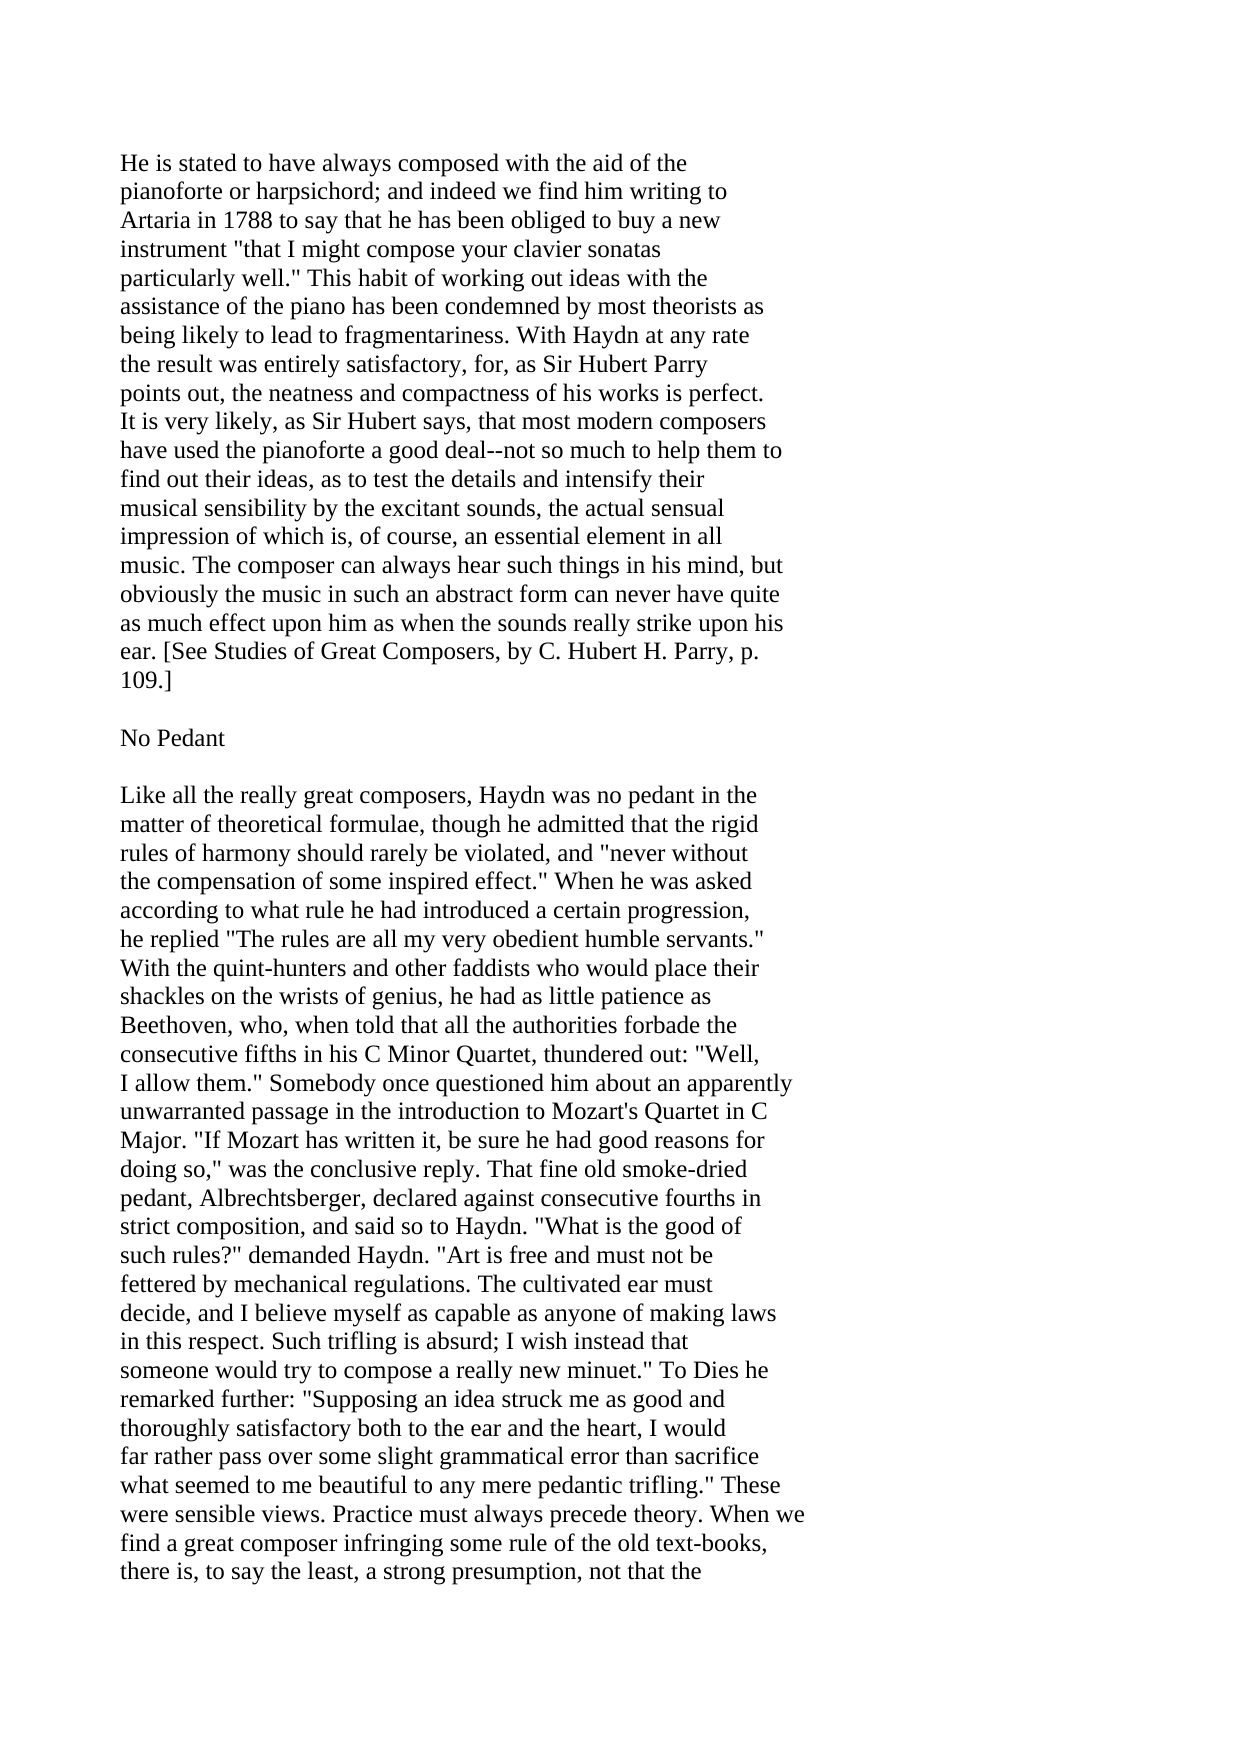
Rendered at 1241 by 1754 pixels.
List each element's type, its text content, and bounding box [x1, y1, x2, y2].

text Major. "If Mozart has written it, be sure he had good reasons for [120, 1125, 1120, 1154]
text I allow them." Somebody once questioned him about an apparently [120, 1068, 1120, 1096]
text 109.] [120, 665, 1120, 694]
text With the quint-hunters and other faddists who would place their [120, 953, 1120, 981]
text assistance of the piano has been condemned by most theorists as [120, 291, 1120, 320]
text unwarranted passage in the introduction to Mozart's Quartet in C [120, 1096, 1120, 1125]
text It is very likely, as Sir Hubert says, that most modern composers [120, 406, 1120, 435]
text find out their ideas, as to test the details and intensify their [120, 464, 1120, 493]
text music. The composer can always hear such things in his mind, but [120, 550, 1120, 579]
text consecutive fifths in his C Minor Quartet, thundered out: "Well, [120, 1039, 1120, 1068]
text there is, to say the least, a strong presumption, not that the [120, 1556, 1120, 1585]
text He is stated to have always composed with the aid of the [120, 148, 1120, 176]
text rules of harmony should rarely be violated, and "never without [120, 838, 1120, 866]
text were sensible views. Practice must always precede theory. When we [120, 1499, 1120, 1528]
text far rather pass over some slight grammatical error than sacrifice [120, 1441, 1120, 1470]
text what seemed to me beautiful to any mere pedantic trifling." These [120, 1470, 1120, 1499]
text find a great composer infringing some rule of the old text-books, [120, 1528, 1120, 1556]
text pedant, Albrechtsberger, declared against consecutive fourths in [120, 1183, 1120, 1211]
text he replied "The rules are all my very obedient humble servants." [120, 924, 1120, 953]
text particularly well." This habit of working out ideas with the [120, 263, 1120, 291]
text obviously the music in such an abstract form can never have quite [120, 579, 1120, 608]
text such rules?" demanded Haydn. "Art is free and must not be [120, 1240, 1120, 1269]
text shackles on the wrists of genius, he had as little patience as [120, 981, 1120, 1010]
text have used the pianoforte a good deal--not so much to help them to [120, 435, 1120, 464]
text someone would try to compose a really new minuet." To Dies he [120, 1355, 1120, 1384]
text impression of which is, of course, an essential element in all [120, 521, 1120, 550]
text Beethoven, who, when told that all the authorities forbade the [120, 1010, 1120, 1039]
text instrument "that I might compose your clavier sonatas [120, 234, 1120, 263]
text musical sensibility by the excitant sounds, the actual sensual [120, 493, 1120, 521]
text being likely to lead to fragmentariness. With Haydn at any rate [120, 320, 1120, 349]
text Artaria in 1788 to say that he has been obliged to buy a new [120, 205, 1120, 234]
text points out, the neatness and compactness of his works is perfect. [120, 378, 1120, 406]
text Like all the really great composers, Haydn was no pedant in the [120, 780, 1120, 809]
text pianoforte or harpsichord; and indeed we find him writing to [120, 176, 1120, 205]
text the result was entirely satisfactory, for, as Sir Hubert Parry [120, 349, 1120, 378]
text matter of theoretical formulae, though he admitted that the rigid [120, 809, 1120, 838]
text thoroughly satisfactory both to the ear and the heart, I would [120, 1413, 1120, 1441]
text strict composition, and said so to Haydn. "What is the good of [120, 1211, 1120, 1240]
text fettered by mechanical regulations. The cultivated ear must [120, 1269, 1120, 1298]
text ear. [See Studies of Great Composers, by C. Hubert H. Parry, p. [120, 636, 1120, 665]
text the compensation of some inspired effect." When he was asked [120, 866, 1120, 895]
text doing so," was the conclusive reply. That fine old smoke-dried [120, 1154, 1120, 1183]
text No Pedant [120, 723, 1120, 751]
text in this respect. Such trifling is absurd; I wish instead that [120, 1326, 1120, 1355]
text according to what rule he had introduced a certain progression, [120, 895, 1120, 924]
text as much effect upon him as when the sounds really strike upon his [120, 608, 1120, 636]
text decide, and I believe myself as capable as anyone of making laws [120, 1298, 1120, 1326]
text remarked further: "Supposing an idea struck me as good and [120, 1384, 1120, 1413]
